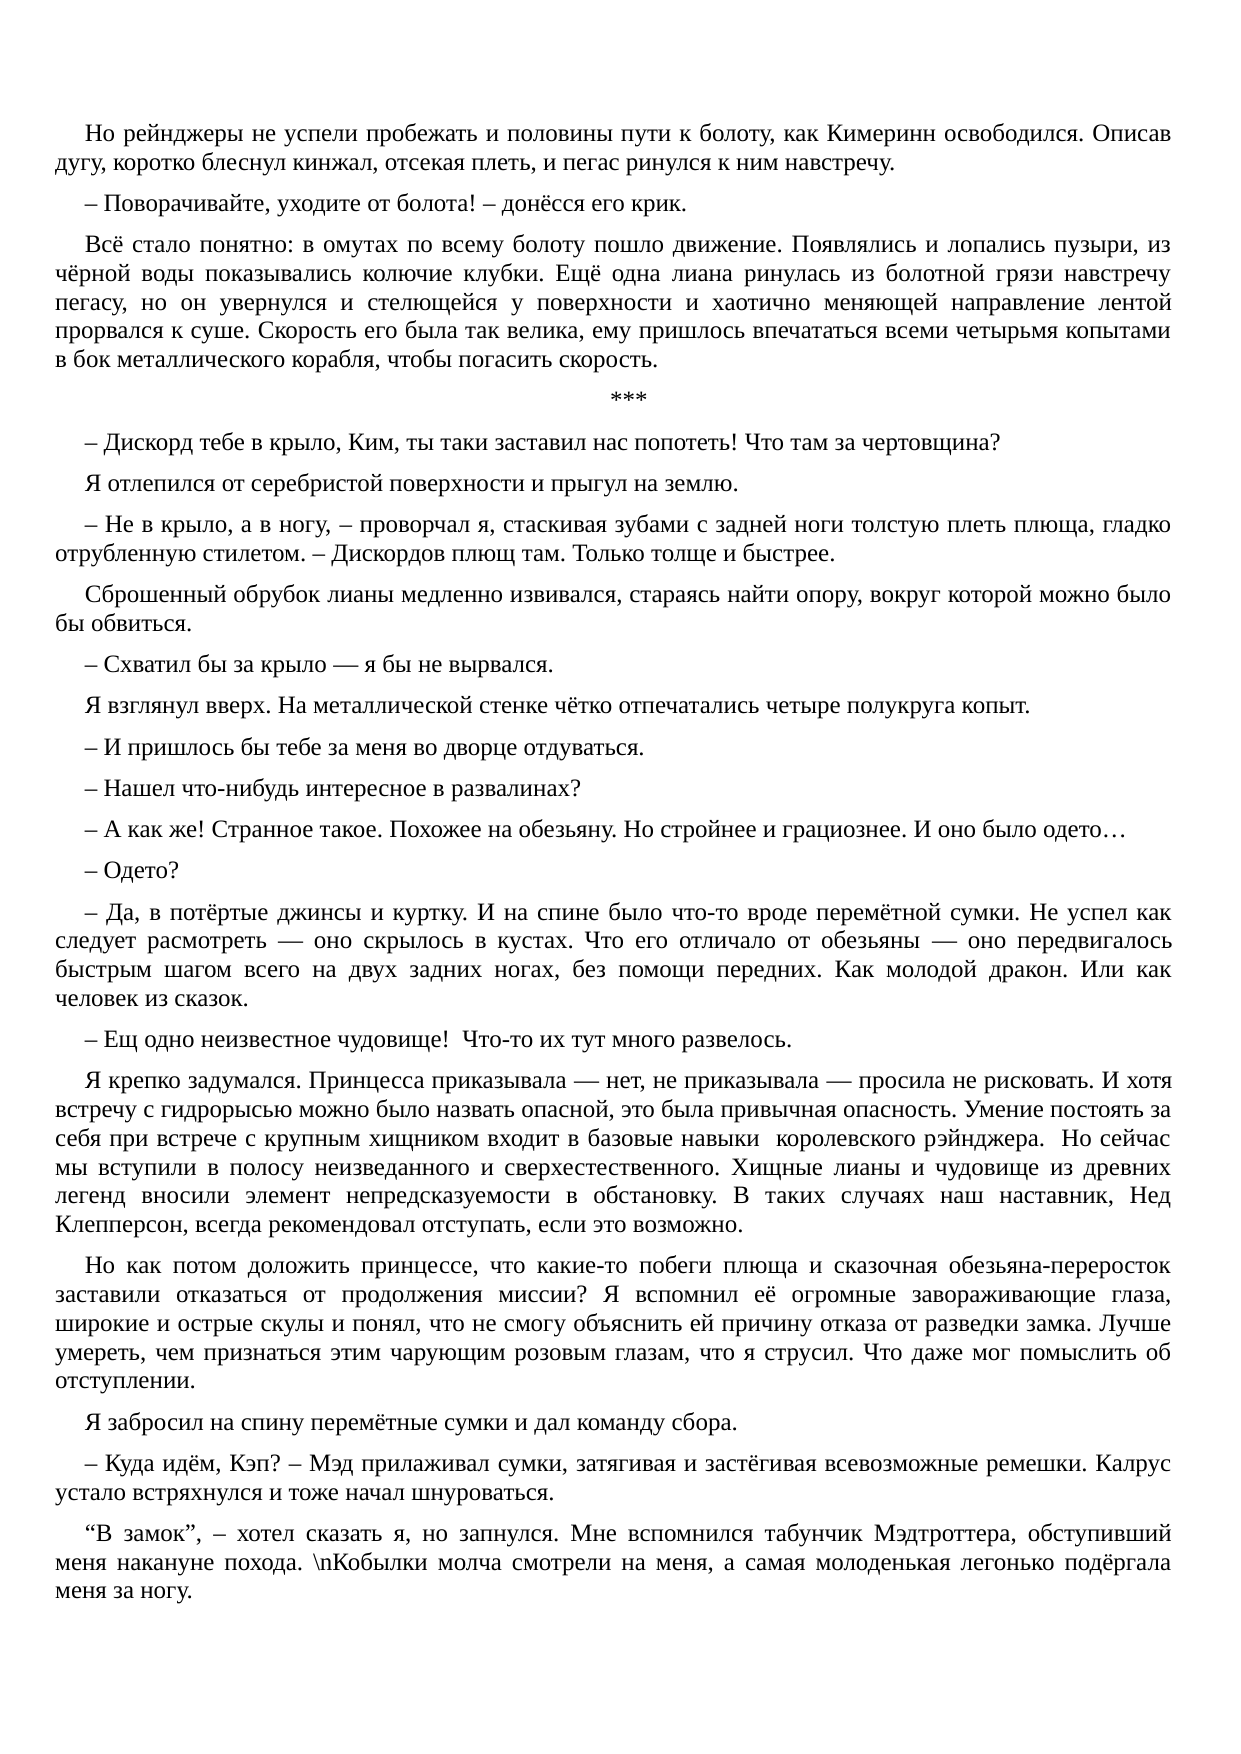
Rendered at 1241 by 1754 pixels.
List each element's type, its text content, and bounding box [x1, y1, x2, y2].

text Я взглянул вверх. На металлической стенке чётко отпечатались четыре полукруга копыт. [55, 691, 1172, 719]
text – Да, в потёртые джинсы и куртку. И на спине было что-то вроде перемётной сумки. Не успел как следует расмотреть — оно скрылось в кустах. Что его отличало от обезьяны — оно передвигалось быстрым шагом всего на двух задних ногах, без помощи передних. Как молодой дракон. Или как человек из сказок. [55, 897, 1172, 1012]
text Я забросил на спину перемётные сумки и дал команду сбора. [55, 1407, 1172, 1436]
text – И пришлось бы тебе за меня во дворце отдуваться. [55, 732, 1172, 761]
text “В замок”, – хотел сказать я, но запнулся. Мне вспомнился табунчик Мэдтроттера, обступивший меня накануне похода. \nКобылки молча смотрели на меня, а самая молоденькая легонько подёргала меня за ногу. [55, 1518, 1172, 1604]
text Я отлепился от серебристой поверхности и прыгул на землю. [55, 468, 1172, 497]
text – Ещ одно неизвестное чудовище! Что-то их тут много развелось. [55, 1024, 1172, 1053]
text Сброшенный обрубок лианы медленно извивался, стараясь найти опору, вокруг которой можно было бы обвиться. [55, 579, 1172, 637]
text – Куда идём, Кэп? – Мэд прилаживал сумки, затягивая и застёгивая всевозможные ремешки. Калрус устало встряхнулся и тоже начал шнуроваться. [55, 1448, 1172, 1506]
text Но как потом доложить принцессе, что какие-то побеги плюща и сказочная обезьяна-переросток заставили отказаться от продолжения миссии? Я вспомнил её огромные завораживающие глаза, широкие и острые скулы и понял, что не смогу объяснить ей причину отказа от разведки замка. Лучше умереть, чем признаться этим чарующим розовым глазам, что я струсил. Что даже мог помыслить об отступлении. [55, 1251, 1172, 1394]
text – Схватил бы за крыло — я бы не вырвался. [55, 649, 1172, 678]
text – Нашел что-нибудь интересное в развалинах? [55, 773, 1172, 802]
text – Одето? [55, 856, 1172, 884]
text *** [55, 386, 1172, 414]
text – Дискорд тебе в крыло, Ким, ты таки заставил нас попотеть! Что там за чертовщина? [55, 427, 1172, 456]
text Всё стало понятно: в омутах по всему болоту пошло движение. Появлялись и лопались пузыри, из чёрной воды показывались колючие клубки. Ещё одна лиана ринулась из болотной грязи навстречу пегасу, но он увернулся и стелющейся у поверхности и хаотично меняющей направление лентой прорвался к суше. Скорость его была так велика, ему пришлось впечататься всеми четырьмя копытами в бок металлического корабля, чтобы погасить скорость. [55, 229, 1172, 373]
text – Поворачивайте, уходите от болота! – донёсся его крик. [55, 188, 1172, 217]
text Но рейнджеры не успели пробежать и половины пути к болоту, как Кимеринн освободился. Описав дугу, коротко блеснул кинжал, отсекая плеть, и пегас ринулся к ним навстречу. [55, 118, 1172, 176]
text – А как же! Странное такое. Похожее на обезьяну. Но стройнее и грациознее. И оно было одето… [55, 814, 1172, 843]
text Я крепко задумался. Принцесса приказывала — нет, не приказывала — просила не рисковать. И хотя встречу с гидрорысью можно было назвать опасной, это была привычная опасность. Умение постоять за себя при встрече с крупным хищником входит в базовые навыки королевского рэйнджера. Но сейчас мы вступили в полосу неизведанного и сверхестественного. Хищные лианы и чудовище из древних легенд вносили элемент непредсказуемости в обстановку. В таких случаях наш наставник, Нед Клепперсон, всегда рекомендовал отступать, если это возможно. [55, 1066, 1172, 1238]
text – Не в крыло, а в ногу, – проворчал я, стаскивая зубами с задней ноги толстую плеть плюща, гладко отрубленную стилетом. – Дискордов плющ там. Только толще и быстрее. [55, 509, 1172, 567]
